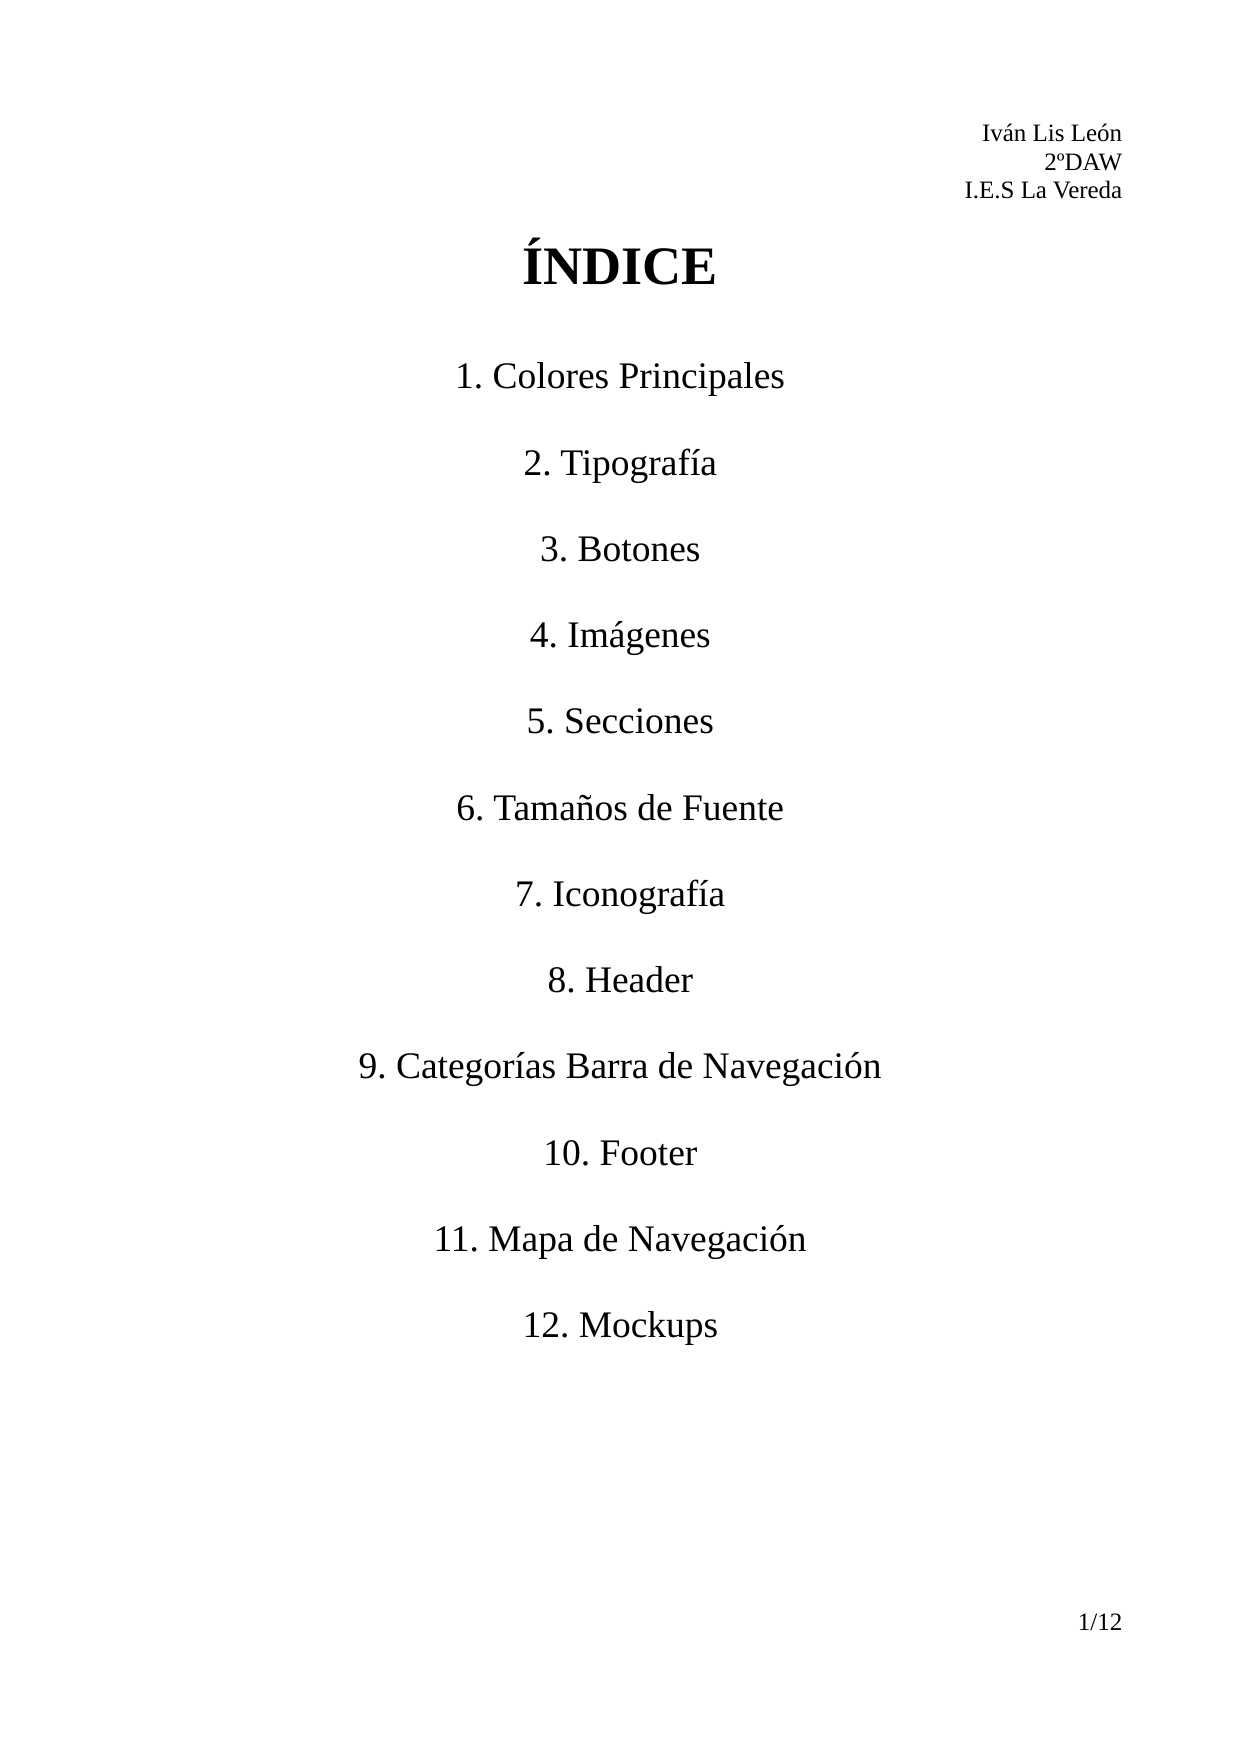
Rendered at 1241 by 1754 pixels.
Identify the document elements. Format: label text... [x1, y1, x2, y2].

text ÍNDICE [118, 234, 1122, 296]
text 8. Header [118, 957, 1122, 1001]
text 6. Tamaños de Fuente [118, 785, 1122, 828]
text 3. Botones [118, 526, 1122, 569]
text 12. Mockups [118, 1302, 1122, 1346]
text 4. Imágenes [118, 612, 1122, 656]
text 11. Mapa de Navegación [118, 1216, 1122, 1259]
text 5. Secciones [118, 699, 1122, 742]
text 2. Tipografía [118, 440, 1122, 483]
text 7. Iconografía [118, 871, 1122, 914]
text 9. Categorías Barra de Navegación [118, 1044, 1122, 1087]
text 1. Colores Principales [118, 354, 1122, 397]
text 10. Footer [118, 1130, 1122, 1173]
